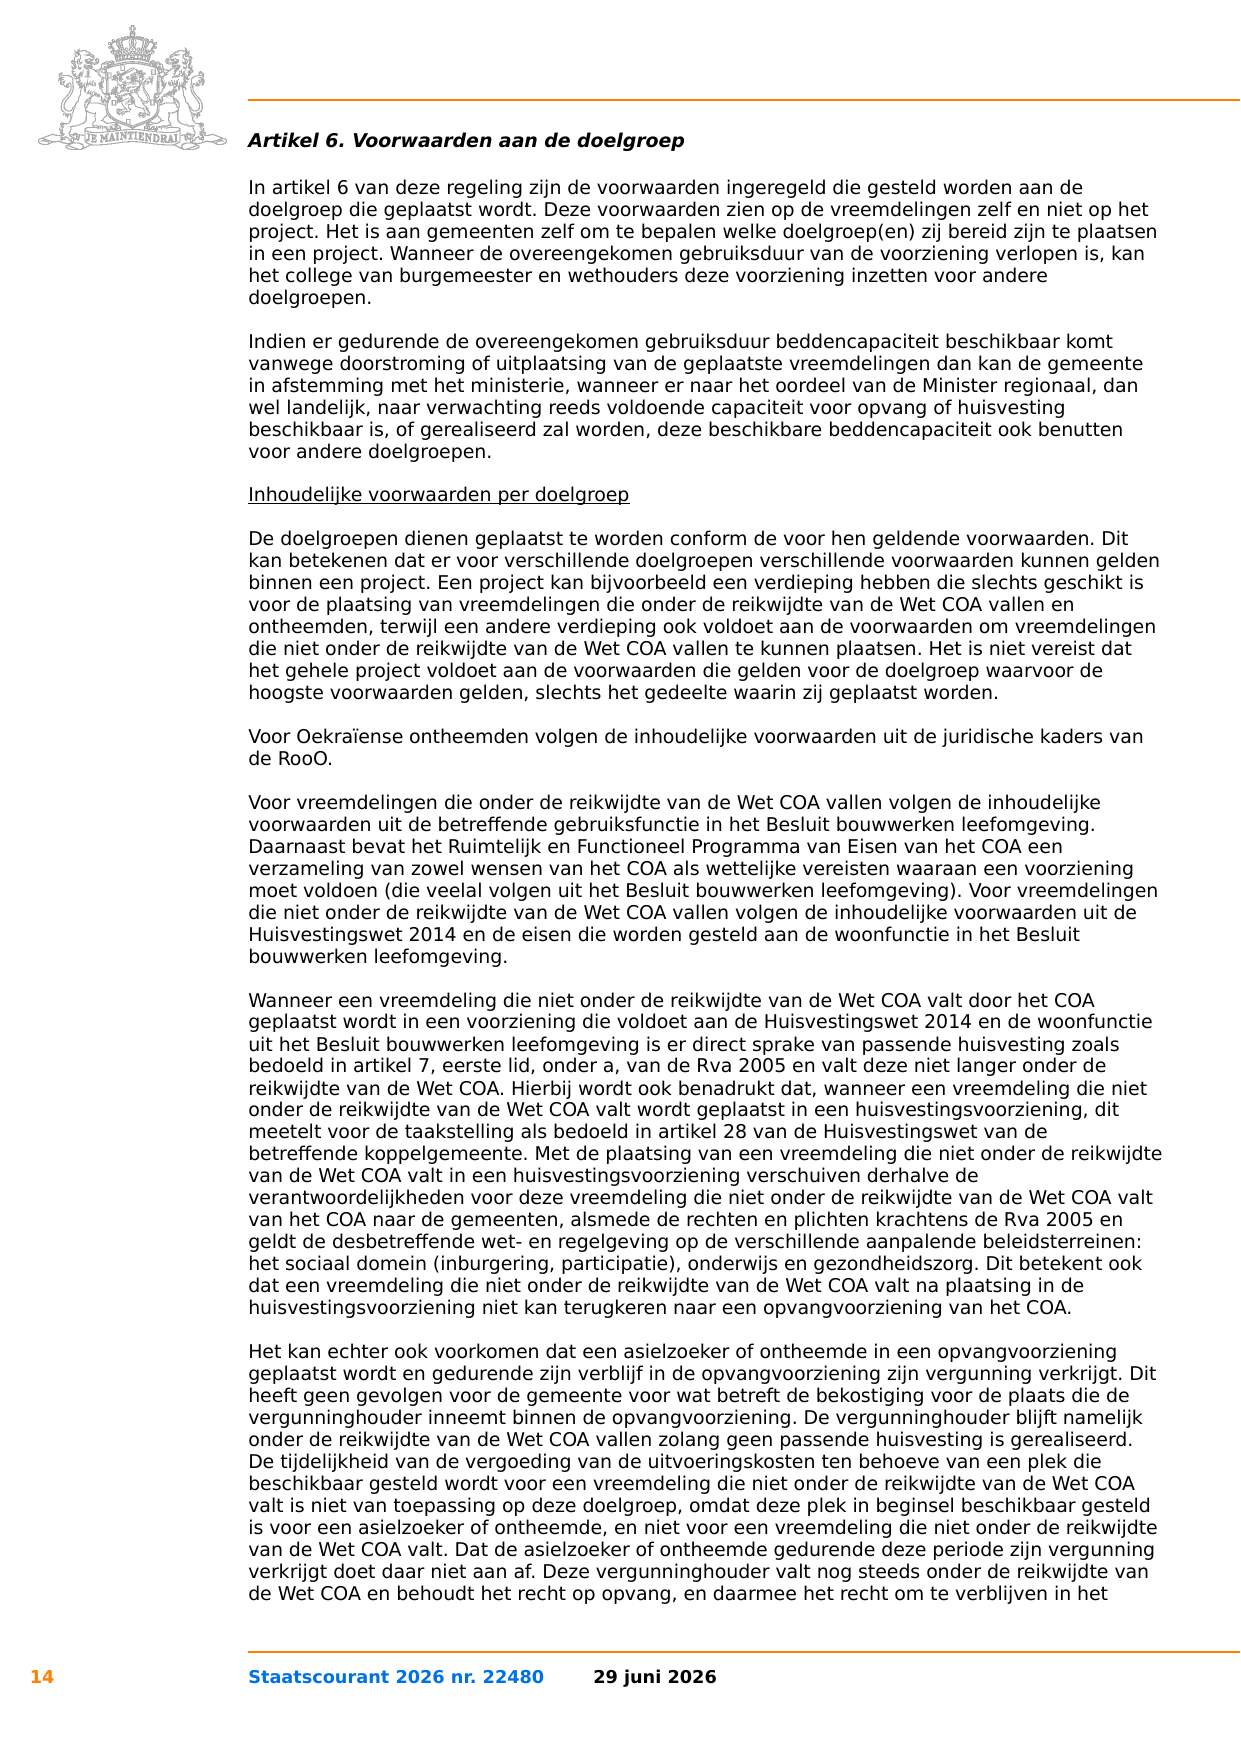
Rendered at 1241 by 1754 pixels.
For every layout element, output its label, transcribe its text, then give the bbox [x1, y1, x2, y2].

text Voor vreemdelingen die onder de reikwijdte van de Wet COA vallen volgen de inhoudelijke voorwaarden uit de betreffende gebruiksfunctie in het Besluit bouwwerken leefomgeving. Daarnaast bevat het Ruimtelijk en Functioneel Programma van Eisen van het COA een verzameling van zowel wensen van het COA als wettelijke vereisten waaraan een voorziening moet voldoen (die veelal volgen uit het Besluit bouwwerken leefomgeving). Voor vreemdelingen die niet onder de reikwijdte van de Wet COA vallen volgen de inhoudelijke voorwaarden uit de Huisvestingswet 2014 en de eisen die worden gesteld aan de woonfunctie in het Besluit bouwwerken leefomgeving. [248, 792, 1163, 968]
text Het kan echter ook voorkomen dat een asielzoeker of ontheemde in een opvangvoorziening geplaatst wordt en gedurende zijn verblijf in de opvangvoorziening zijn vergunning verkrijgt. Dit heeft geen gevolgen voor de gemeente voor wat betreft de bekostiging voor de plaats die de vergunninghouder inneemt binnen de opvangvoorziening. De vergunninghouder blijft namelijk onder de reikwijdte van de Wet COA vallen zolang geen passende huisvesting is gerealiseerd. De tijdelijkheid van de vergoeding van de uitvoeringskosten ten behoeve van een plek die beschikbaar gesteld wordt voor een vreemdeling die niet onder de reikwijdte van de Wet COA valt is niet van toepassing op deze doelgroep, omdat deze plek in beginsel beschikbaar gesteld is voor een asielzoeker of ontheemde, en niet voor een vreemdeling die niet onder de reikwijdte van de Wet COA valt. Dat de asielzoeker of ontheemde gedurende deze periode zijn vergunning verkrijgt doet daar niet aan af. Deze vergunninghouder valt nog steeds onder de reikwijdte van de Wet COA en behoudt het recht op opvang, en daarmee het recht om te verblijven in het [248, 1341, 1163, 1605]
text Wanneer een vreemdeling die niet onder de reikwijdte van de Wet COA valt door het COA geplaatst wordt in een voorziening die voldoet aan de Huisvestingswet 2014 en de woonfunctie uit het Besluit bouwwerken leefomgeving is er direct sprake van passende huisvesting zoals bedoeld in artikel 7, eerste lid, onder a, van de Rva 2005 en valt deze niet langer onder de reikwijdte van de Wet COA. Hierbij wordt ook benadrukt dat, wanneer een vreemdeling die niet onder de reikwijdte van de Wet COA valt wordt geplaatst in een huisvestingsvoorziening, dit meetelt voor de taakstelling als bedoeld in artikel 28 van de Huisvestingswet van de betreffende koppelgemeente. Met de plaatsing van een vreemdeling die niet onder de reikwijdte van de Wet COA valt in een huisvestingsvoorziening verschuiven derhalve de verantwoordelijkheden voor deze vreemdeling die niet onder de reikwijdte van de Wet COA valt van het COA naar de gemeenten, alsmede de rechten en plichten krachtens de Rva 2005 en geldt de desbetreffende wet- en regelgeving op de verschillende aanpalende beleidsterreinen: het sociaal domein (inburgering, participatie), onderwijs en gezondheidszorg. Dit betekent ook dat een vreemdeling die niet onder de reikwijdte van de Wet COA valt na plaatsing in de huisvestingsvoorziening niet kan terugkeren naar een opvangvoorziening van het COA. [248, 989, 1163, 1319]
picture [38, 25, 227, 150]
text In artikel 6 van deze regeling zijn de voorwaarden ingeregeld die gesteld worden aan de doelgroep die geplaatst wordt. Deze voorwaarden zien op de vreemdelingen zelf en niet op het project. Het is aan gemeenten zelf om te bepalen welke doelgroep(en) zij bereid zijn te plaatsen in een project. Wanneer de overeengekomen gebruiksduur van de voorziening verlopen is, kan het college van burgemeester en wethouders deze voorziening inzetten voor andere doelgroepen. [248, 177, 1163, 309]
text De doelgroepen dienen geplaatst te worden conform de voor hen geldende voorwaarden. Dit kan betekenen dat er voor verschillende doelgroepen verschillende voorwaarden kunnen gelden binnen een project. Een project kan bijvoorbeeld een verdieping hebben die slechts geschikt is voor de plaatsing van vreemdelingen die onder de reikwijdte van de Wet COA vallen en ontheemden, terwijl een andere verdieping ook voldoet aan de voorwaarden om vreemdelingen die niet onder de reikwijdte van de Wet COA vallen te kunnen plaatsen. Het is niet vereist dat het gehele project voldoet aan de voorwaarden die gelden voor de doelgroep waarvoor de hoogste voorwaarden gelden, slechts het gedeelte waarin zij geplaatst worden. [248, 528, 1163, 704]
text Indien er gedurende de overeengekomen gebruiksduur beddencapaciteit beschikbaar komt vanwege doorstroming of uitplaatsing van de geplaatste vreemdelingen dan kan de gemeente in afstemming met het ministerie, wanneer er naar het oordeel van de Minister regionaal, dan wel landelijk, naar verwachting reeds voldoende capaciteit voor opvang of huisvesting beschikbaar is, of gerealiseerd zal worden, deze beschikbare beddencapaciteit ook benutten voor andere doelgroepen. [248, 331, 1163, 462]
subtitle Artikel 6. Voorwaarden aan de doelgroep [248, 130, 1163, 152]
subtitle Inhoudelijke voorwaarden per doelgroep [248, 484, 1163, 506]
text Voor Oekraïense ontheemden volgen de inhoudelijke voorwaarden uit de juridische kaders van de RooO. [248, 726, 1163, 770]
